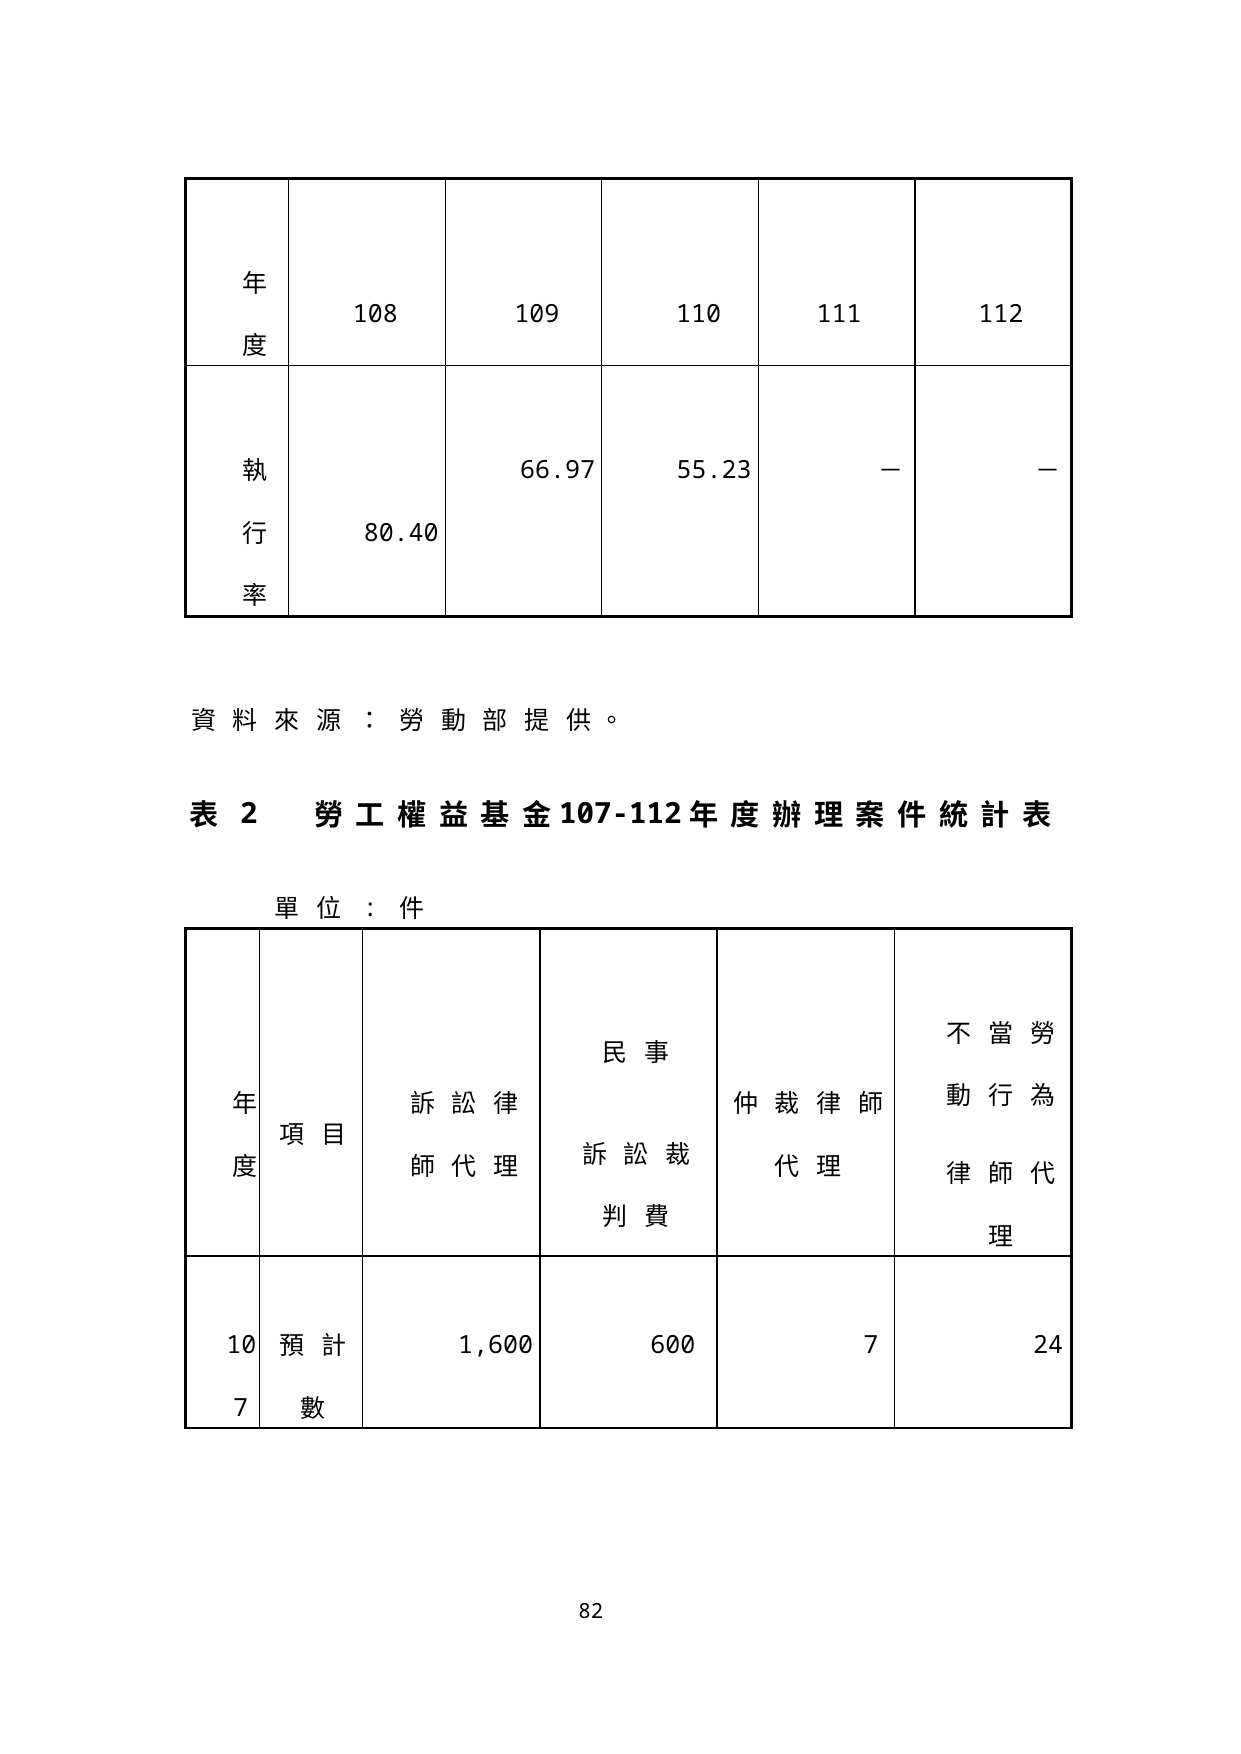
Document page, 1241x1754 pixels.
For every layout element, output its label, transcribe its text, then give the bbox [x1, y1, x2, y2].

table_header 110 [602, 180, 758, 365]
table_header 訴訟律師代理 [363, 930, 539, 1255]
table_cell 66.97 [446, 366, 601, 615]
table_header 年度 [187, 180, 288, 365]
table_cell － [759, 366, 914, 615]
table_cell 預計數 [260, 1257, 362, 1427]
table_cell 執行率 [187, 366, 288, 615]
table_cell 107 [187, 1257, 259, 1427]
table_header 111 [759, 180, 914, 365]
text 表2 勞工權益基金107-112年度辦理案件統計表 單位:件 [183, 740, 1058, 927]
table_cell － [916, 366, 1070, 615]
table_header 仲裁律師代理 [718, 930, 894, 1255]
table_cell 7 [718, 1257, 894, 1427]
table_header 年度 [187, 930, 259, 1255]
table_header 109 [446, 180, 601, 365]
table_header 民事 訴訟裁判費 [541, 930, 716, 1255]
table_header 108 [289, 180, 445, 365]
table_cell 24 [895, 1257, 1070, 1427]
table_header 不當勞動行為 律師代理 [895, 930, 1070, 1255]
table_cell 55.23 [602, 366, 758, 615]
table_header 112 [916, 180, 1070, 365]
table_cell 80.40 [289, 366, 445, 615]
table_header 項目 [260, 930, 362, 1255]
text 資料來源：勞動部提供。 [183, 677, 1058, 740]
table_cell 1,600 [363, 1257, 539, 1427]
table_cell 600 [541, 1257, 716, 1427]
